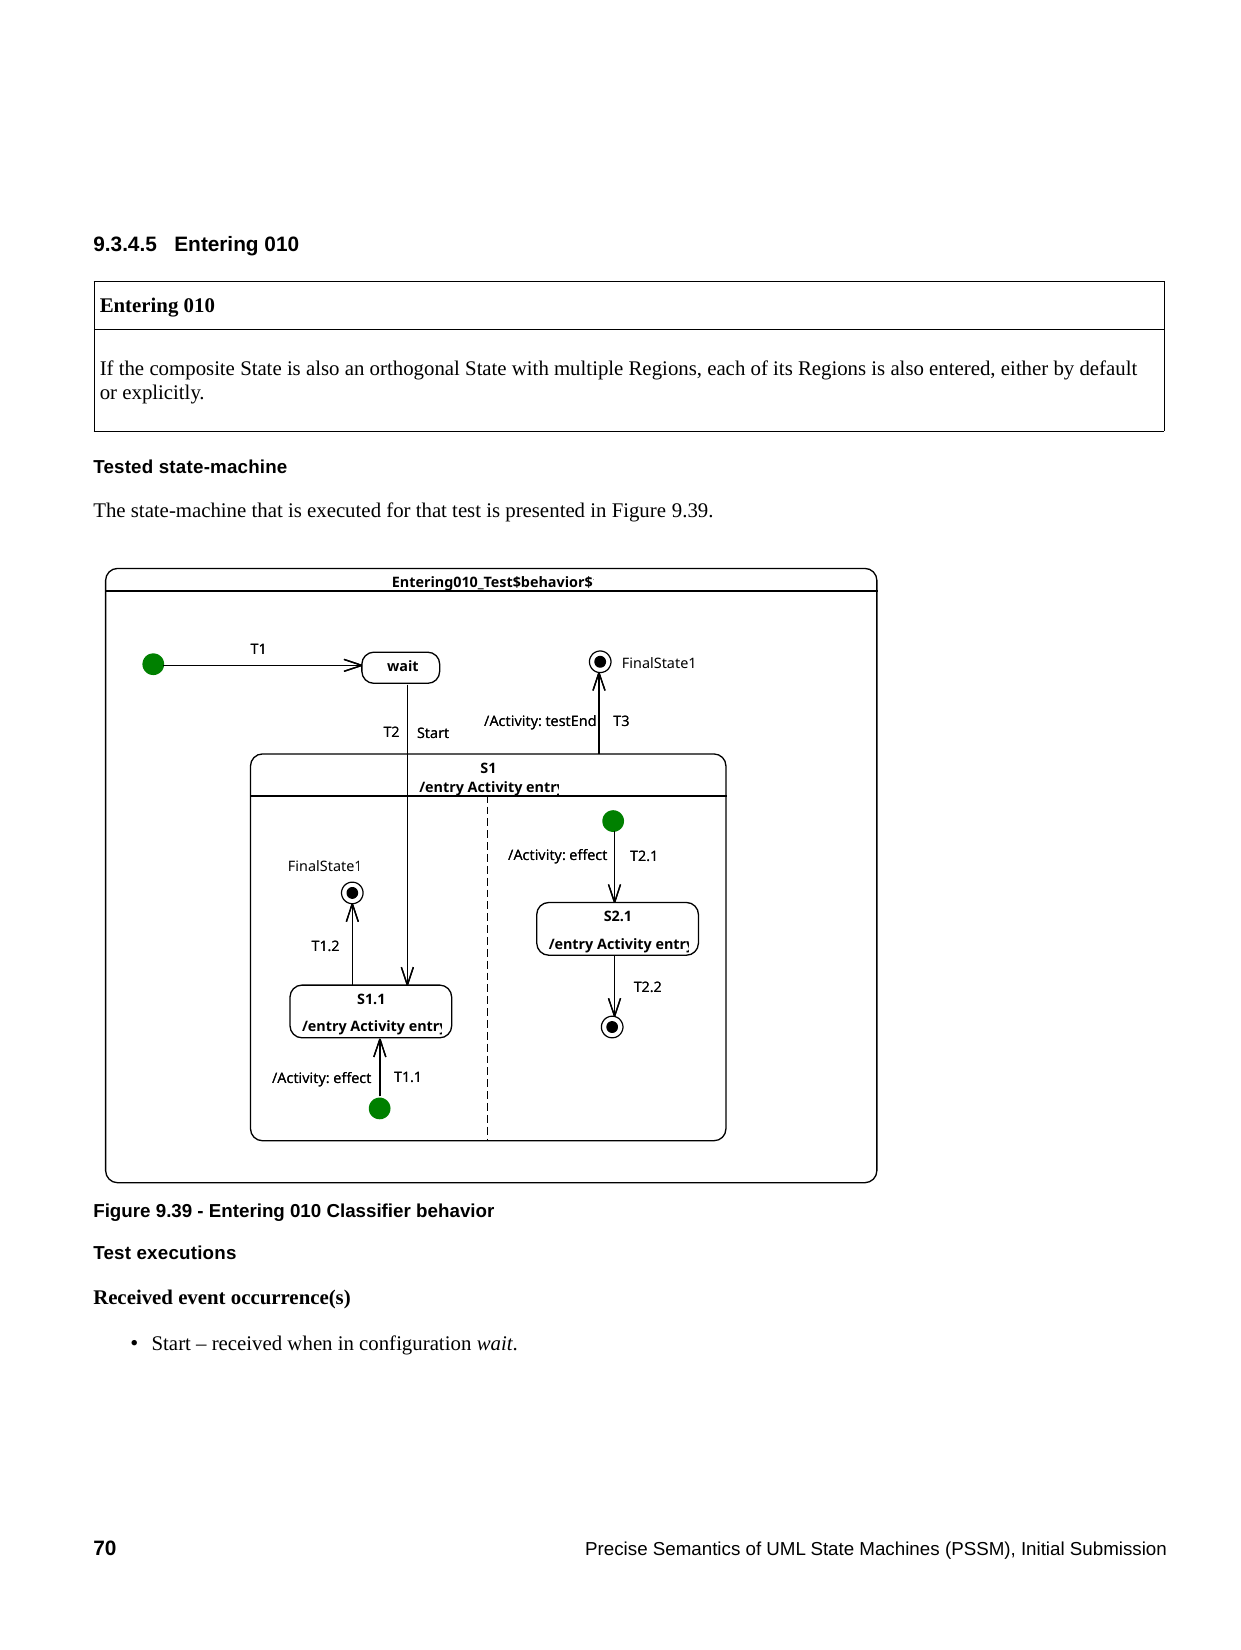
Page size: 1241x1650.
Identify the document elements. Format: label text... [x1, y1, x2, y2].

subtitle Entering 010 [93, 231, 1164, 256]
list Start – received when in configuration wait. [131, 1330, 1164, 1355]
table_header Entering 010 [95, 282, 1164, 329]
text The state-machine that is executed for that test is presented in Figure 9.39. [93, 498, 1164, 522]
text Figure 9.39 - Entering 010 Classifier behavior [93, 556, 891, 1221]
text Received event occurrence(s) [93, 1285, 1164, 1309]
table_cell If the composite State is also an orthogonal State with multiple Regions, each of its Regions is also entered, either by default or explicitly. [95, 330, 1164, 431]
subtitle Test executions [93, 543, 1164, 1264]
subtitle Tested state-machine [93, 456, 1164, 477]
